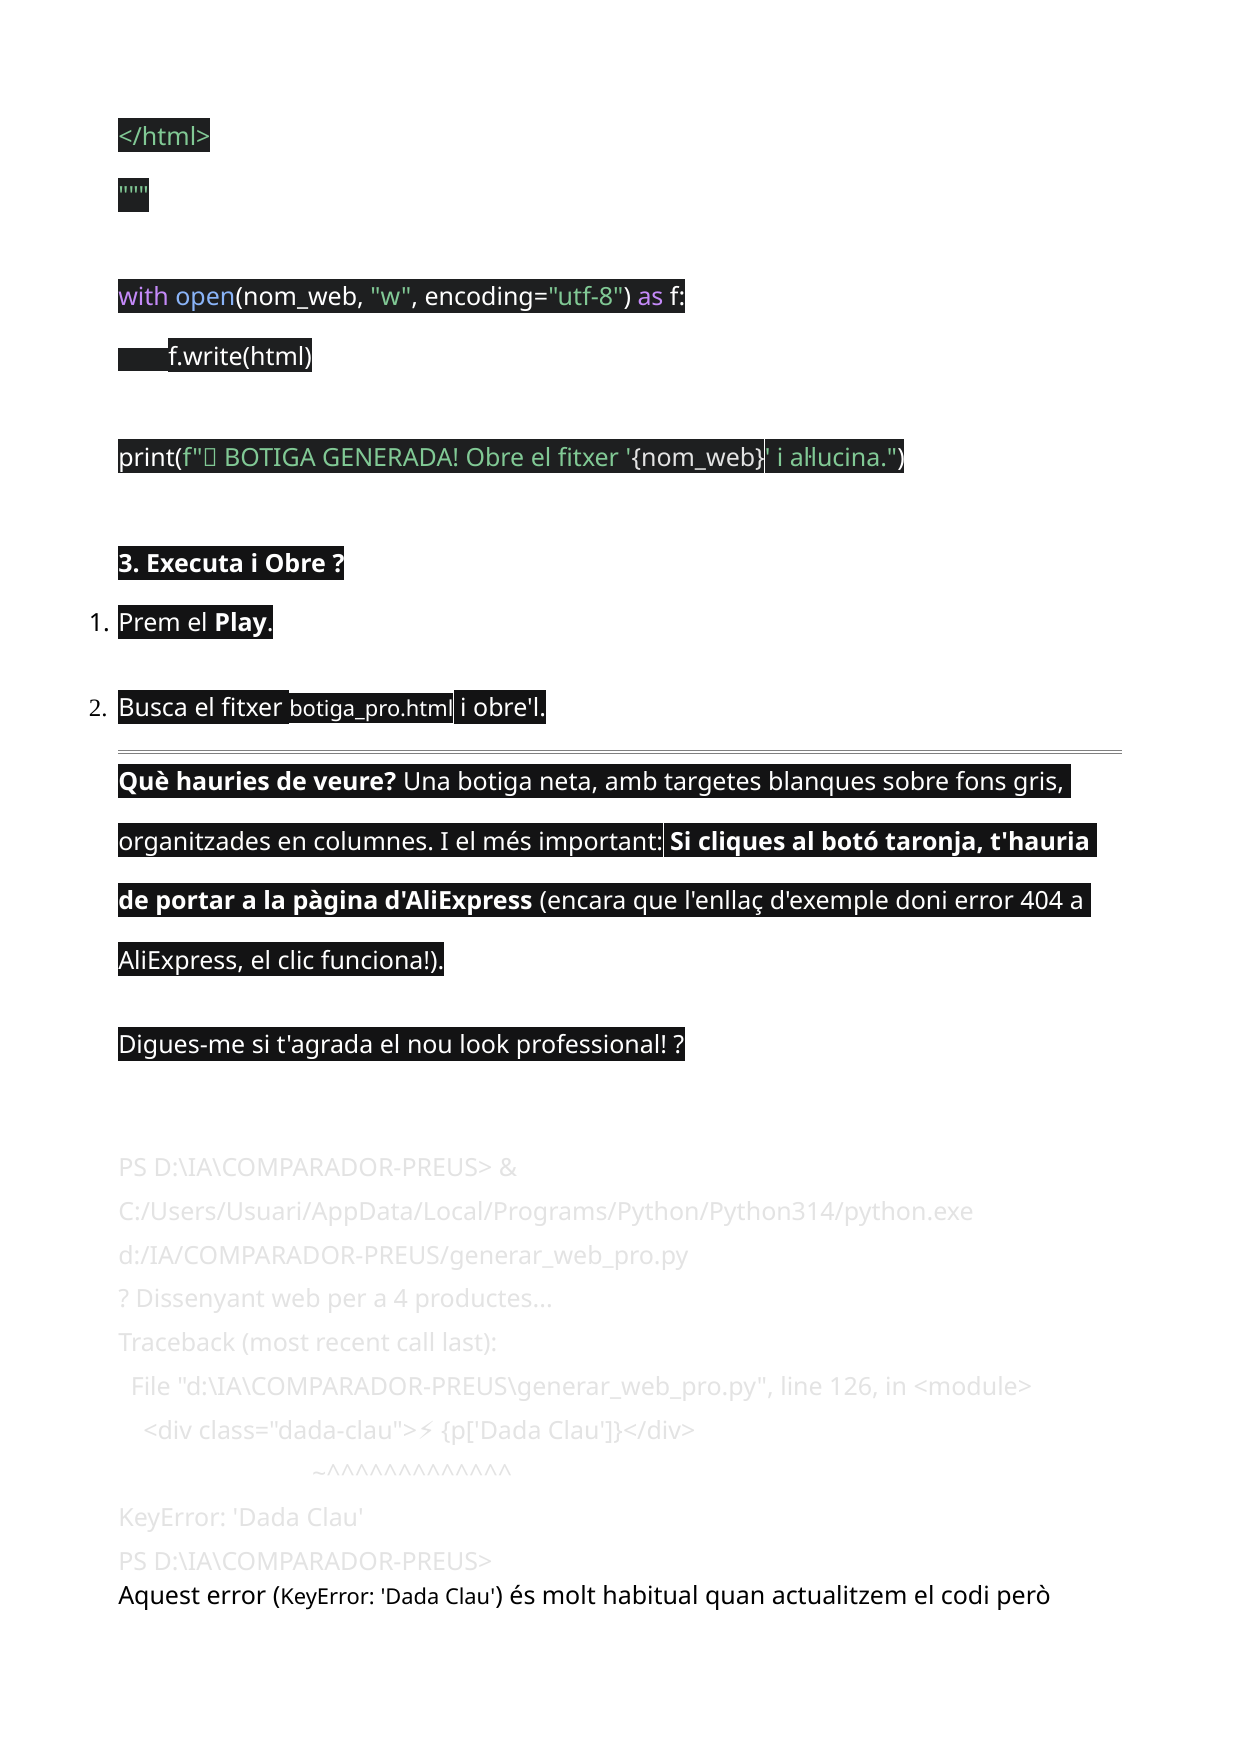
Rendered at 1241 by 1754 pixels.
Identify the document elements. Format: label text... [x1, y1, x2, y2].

text <div class="dada-clau">⚡ {p['Dada Clau']}</div> [118, 1403, 1122, 1446]
text Digues-me si t'agrada el nou look professional! ? [118, 1027, 1122, 1061]
text Què hauries de veure? Una botiga neta, amb targetes blanques sobre fons gris, organitzades en columnes. I el més important: Si cliques al botó taronja, t'hauria de portar a la pàgina d'AliExpress (encara que l'enllaç d'exemple doni error 404 a AliExpress, el clic funciona!). [118, 763, 1122, 976]
text """ [118, 178, 1122, 212]
list Busca el fitxer botiga_pro.html i obre'l. [118, 689, 1122, 724]
text </html> [118, 118, 1122, 152]
text with open(nom_web, "w", encoding="utf-8") as f: [118, 279, 1122, 313]
text KeyError: 'Dada Clau' [118, 1490, 1122, 1534]
list Prem el Play. [118, 605, 1122, 639]
subtitle 3. Executa i Obre ? [118, 542, 1122, 580]
text Traceback (most recent call last): [118, 1315, 1122, 1359]
text Aquest error (KeyError: 'Dada Clau') és molt habitual quan actualitzem el codi però [118, 1578, 1122, 1612]
text PS D:\IA\COMPARADOR-PREUS> [118, 1534, 1122, 1578]
text ? Dissenyant web per a 4 productes... [118, 1271, 1122, 1315]
text ~^^^^^^^^^^^^^ [118, 1446, 1122, 1490]
text File "d:\IA\COMPARADOR-PREUS\generar_web_pro.py", line 126, in <module> [118, 1359, 1122, 1403]
text PS D:\IA\COMPARADOR-PREUS> & C:/Users/Usuari/AppData/Local/Programs/Python/Python314/python.exe d:/IA/COMPARADOR-PREUS/generar_web_pro.py [118, 1140, 1122, 1271]
text f.write(html) [118, 338, 1122, 372]
text print(f"✨ BOTIGA GENERADA! Obre el fitxer '{nom_web}' i al·lucina.") [118, 439, 1122, 473]
